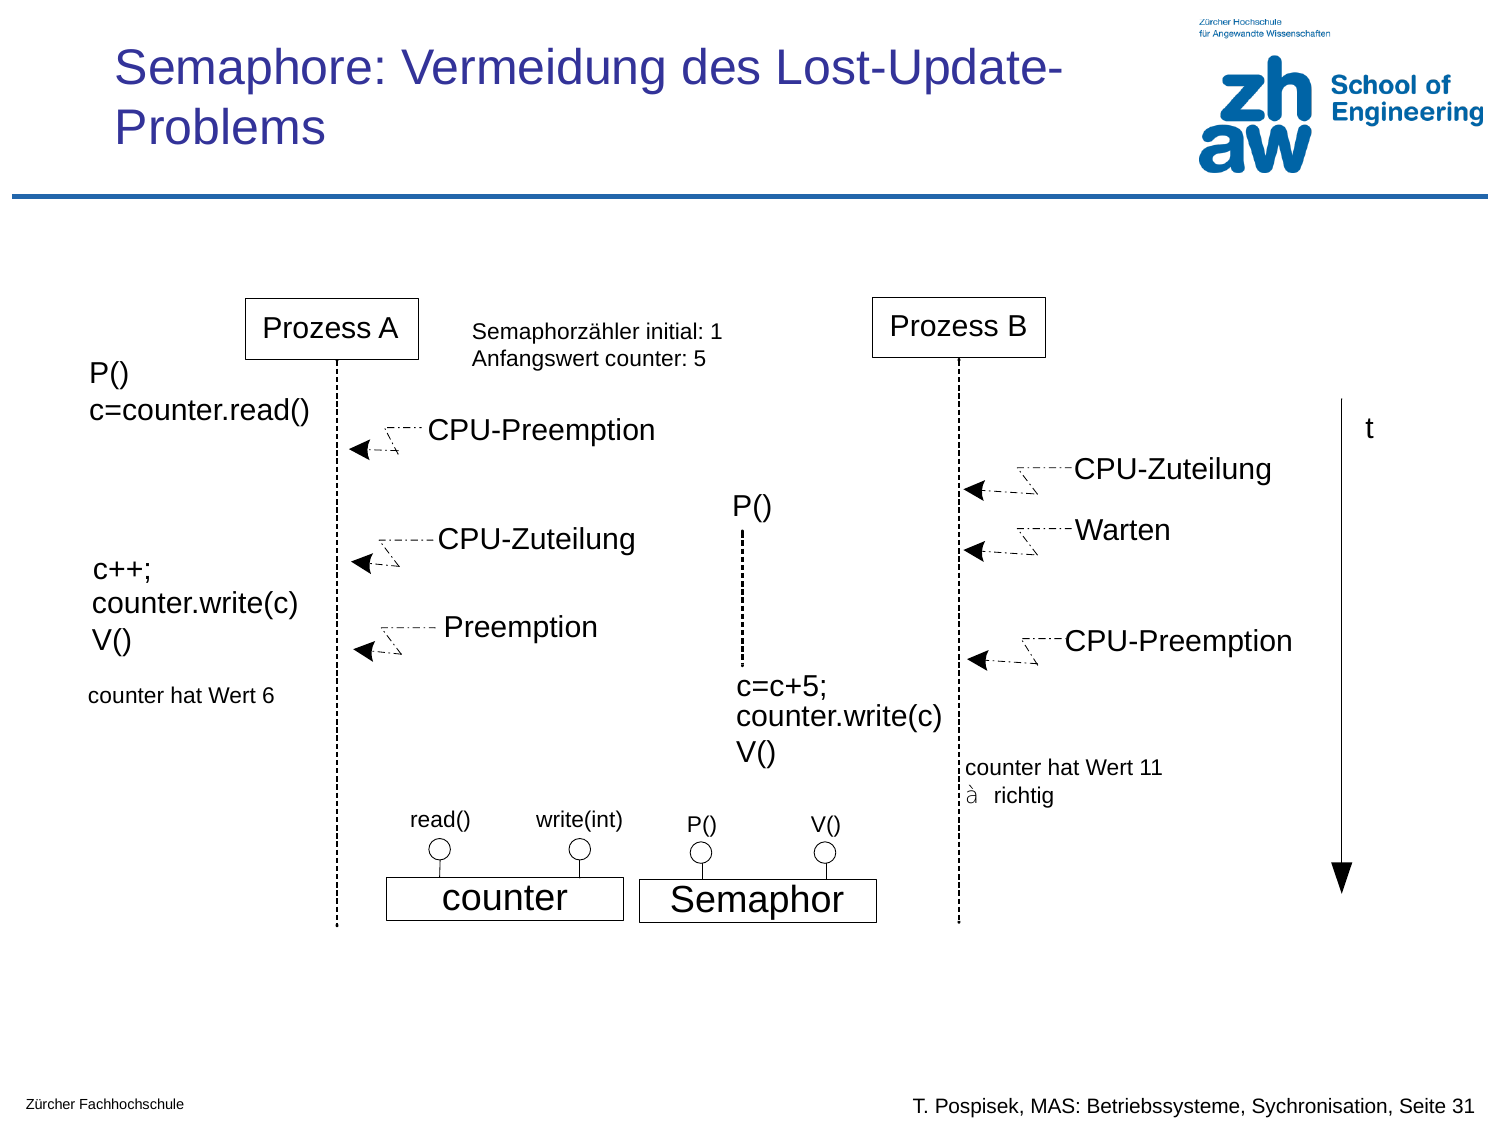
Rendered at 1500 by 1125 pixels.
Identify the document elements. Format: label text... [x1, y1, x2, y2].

text_box [873, 298, 1045, 357]
text_box [387, 877, 623, 920]
text_box Anfangswert counter: 5 [471, 345, 707, 372]
text_box à [965, 782, 987, 809]
text_box [570, 840, 589, 859]
text_box [963, 540, 986, 562]
text_box counter hat Wert 11 [965, 755, 1166, 781]
text_box counter hat Wert 6 [87, 683, 276, 709]
title Semaphore: Vermeidung des Lost-Update-Problems [99, 50, 1182, 163]
text_box [640, 880, 876, 922]
text_box CPU-Zuteilung [437, 522, 637, 557]
text_box [246, 299, 418, 359]
text_box Prozess B [889, 309, 1028, 344]
text_box Warten [1074, 512, 1173, 547]
text_box CPU-Preemption [1064, 623, 1294, 658]
text_box V() [810, 812, 842, 838]
text_box CPU-Preemption [427, 412, 657, 447]
text_box V() [736, 735, 777, 770]
text_box t [1365, 410, 1396, 445]
text_box richtig [987, 782, 1055, 809]
text_box counter [441, 876, 568, 919]
text_box Prozess A [262, 310, 401, 346]
text_box [1331, 862, 1353, 894]
text_box [351, 553, 374, 575]
text_box c=counter.read() [89, 392, 313, 427]
text_box V() [91, 622, 133, 657]
text_box P() [89, 356, 130, 391]
text_box [963, 480, 986, 501]
text_box P() [686, 812, 718, 838]
text_box counter.write(c) [91, 586, 301, 621]
text_box P() [732, 489, 773, 524]
text_box [967, 650, 989, 671]
text_box [691, 843, 711, 862]
text_box [348, 439, 371, 461]
text_box counter.write(c) [736, 698, 945, 733]
text_box [430, 840, 449, 859]
text_box Preemption [443, 610, 599, 645]
text_box write(int) [535, 806, 624, 833]
text_box c=c+5; [736, 668, 828, 698]
text_box CPU-Zuteilung [1073, 451, 1273, 487]
text_box Semaphorzähler initial: 1 [471, 318, 723, 344]
text_box c++; [92, 551, 152, 586]
text_box [353, 640, 376, 662]
picture [1199, 19, 1483, 173]
text_box read() [410, 806, 472, 833]
text_box Semaphor [669, 878, 845, 921]
text_box [815, 843, 835, 862]
